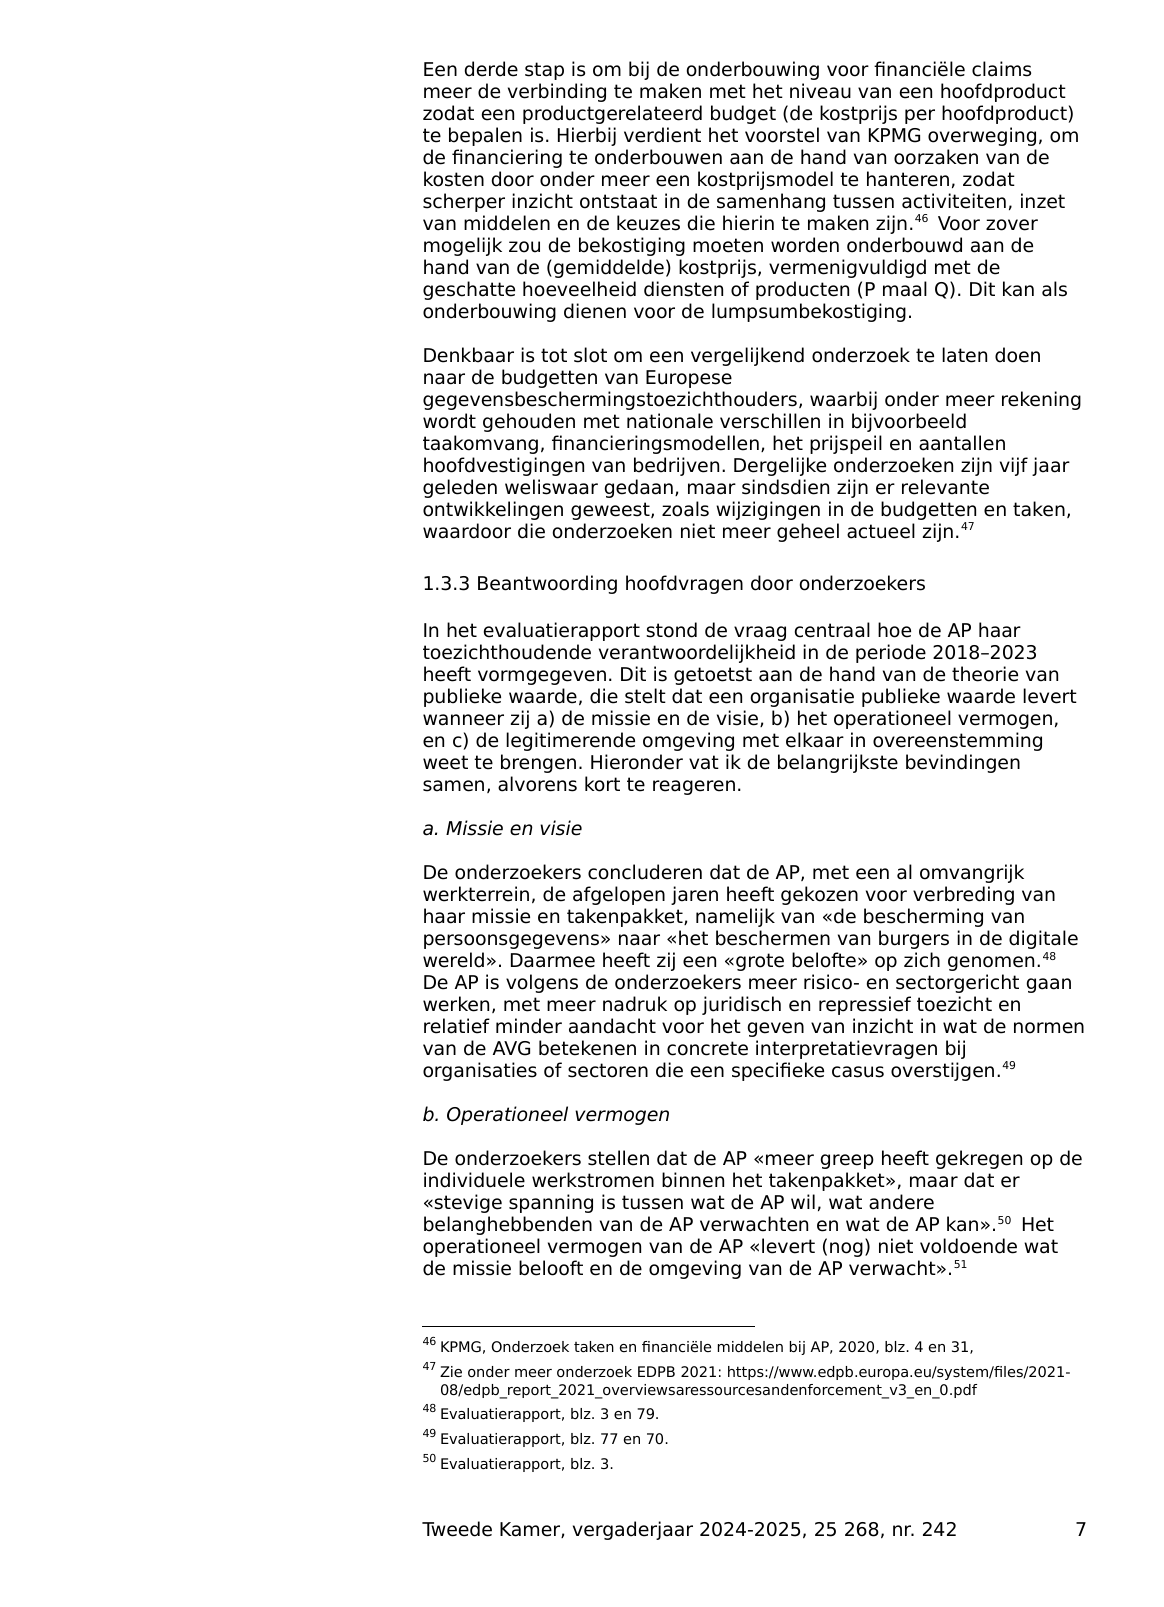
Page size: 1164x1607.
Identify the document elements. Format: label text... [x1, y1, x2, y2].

text Evaluatierapport, blz. 3. [422, 1452, 1087, 1474]
text Evaluatierapport, blz. 77 en 70. [422, 1427, 1087, 1449]
subtitle b. Operationeel vermogen [422, 1104, 1087, 1126]
subtitle 1.3.3 Beantwoording hoofdvragen door onderzoekers [422, 573, 1087, 595]
text Zie onder meer onderzoek EDPB 2021: https://www.edpb.europa.eu/system/files/2021-08/edpb_report_2021_overviewsaressourcesandenforcement_v3_en_0.pdf [422, 1360, 1087, 1399]
text Een derde stap is om bij de onderbouwing voor financiële claims meer de verbinding te maken met het niveau van een hoofdproduct zodat een productgerelateerd budget (de kostprijs per hoofdproduct) te bepalen is. Hierbij verdient het voorstel van KPMG overweging, om de financiering te onderbouwen aan de hand van oorzaken van de kosten door onder meer een kostprijsmodel te hanteren, zodat scherper inzicht ontstaat in de samenhang tussen activiteiten, inzet van middelen en de keuzes die hierin te maken zijn. Voor zover mogelijk zou de bekostiging moeten worden onderbouwd aan de hand van de (gemiddelde) kostprijs, vermenigvuldigd met de geschatte hoeveelheid diensten of producten (P maal Q). Dit kan als onderbouwing dienen voor de lumpsumbekostiging. [422, 59, 1087, 323]
text De onderzoekers concluderen dat de AP, met een al omvangrijk werkterrein, de afgelopen jaren heeft gekozen voor verbreding van haar missie en takenpakket, namelijk van «de bescherming van persoonsgegevens» naar «het beschermen van burgers in de digitale wereld». Daarmee heeft zij een «grote belofte» op zich genomen. De AP is volgens de onderzoekers meer risico- en sectorgericht gaan werken, met meer nadruk op juridisch en repressief toezicht en relatief minder aandacht voor het geven van inzicht in wat de normen van de AVG betekenen in concrete interpretatievragen bij organisaties of sectoren die een specifieke casus overstijgen. [422, 862, 1087, 1082]
text De onderzoekers stellen dat de AP «meer greep heeft gekregen op de individuele werkstromen binnen het takenpakket», maar dat er «stevige spanning is tussen wat de AP wil, wat andere belanghebbenden van de AP verwachten en wat de AP kan». Het operationeel vermogen van de AP «levert (nog) niet voldoende wat de missie belooft en de omgeving van de AP verwacht». [422, 1148, 1087, 1280]
subtitle a. Missie en visie [422, 818, 1087, 840]
text Evaluatierapport, blz. 3 en 79. [422, 1402, 1087, 1424]
text In het evaluatierapport stond de vraag centraal hoe de AP haar toezichthoudende verantwoordelijkheid in de periode 2018–2023 heeft vormgegeven. Dit is getoetst aan de hand van de theorie van publieke waarde, die stelt dat een organisatie publieke waarde levert wanneer zij a) de missie en de visie, b) het operationeel vermogen, en c) de legitimerende omgeving met elkaar in overeenstemming weet te brengen. Hieronder vat ik de belangrijkste bevindingen samen, alvorens kort te reageren. [422, 620, 1087, 796]
text KPMG, Onderzoek taken en financiële middelen bij AP, 2020, blz. 4 en 31, [422, 1335, 1087, 1357]
text Denkbaar is tot slot om een vergelijkend onderzoek te laten doen naar de budgetten van Europese gegevensbeschermingstoezichthouders, waarbij onder meer rekening wordt gehouden met nationale verschillen in bijvoorbeeld taakomvang, financieringsmodellen, het prijspeil en aantallen hoofdvestigingen van bedrijven. Dergelijke onderzoeken zijn vijf jaar geleden weliswaar gedaan, maar sindsdien zijn er relevante ontwikkelingen geweest, zoals wijzigingen in de budgetten en taken, waardoor die onderzoeken niet meer geheel actueel zijn. [422, 345, 1087, 543]
